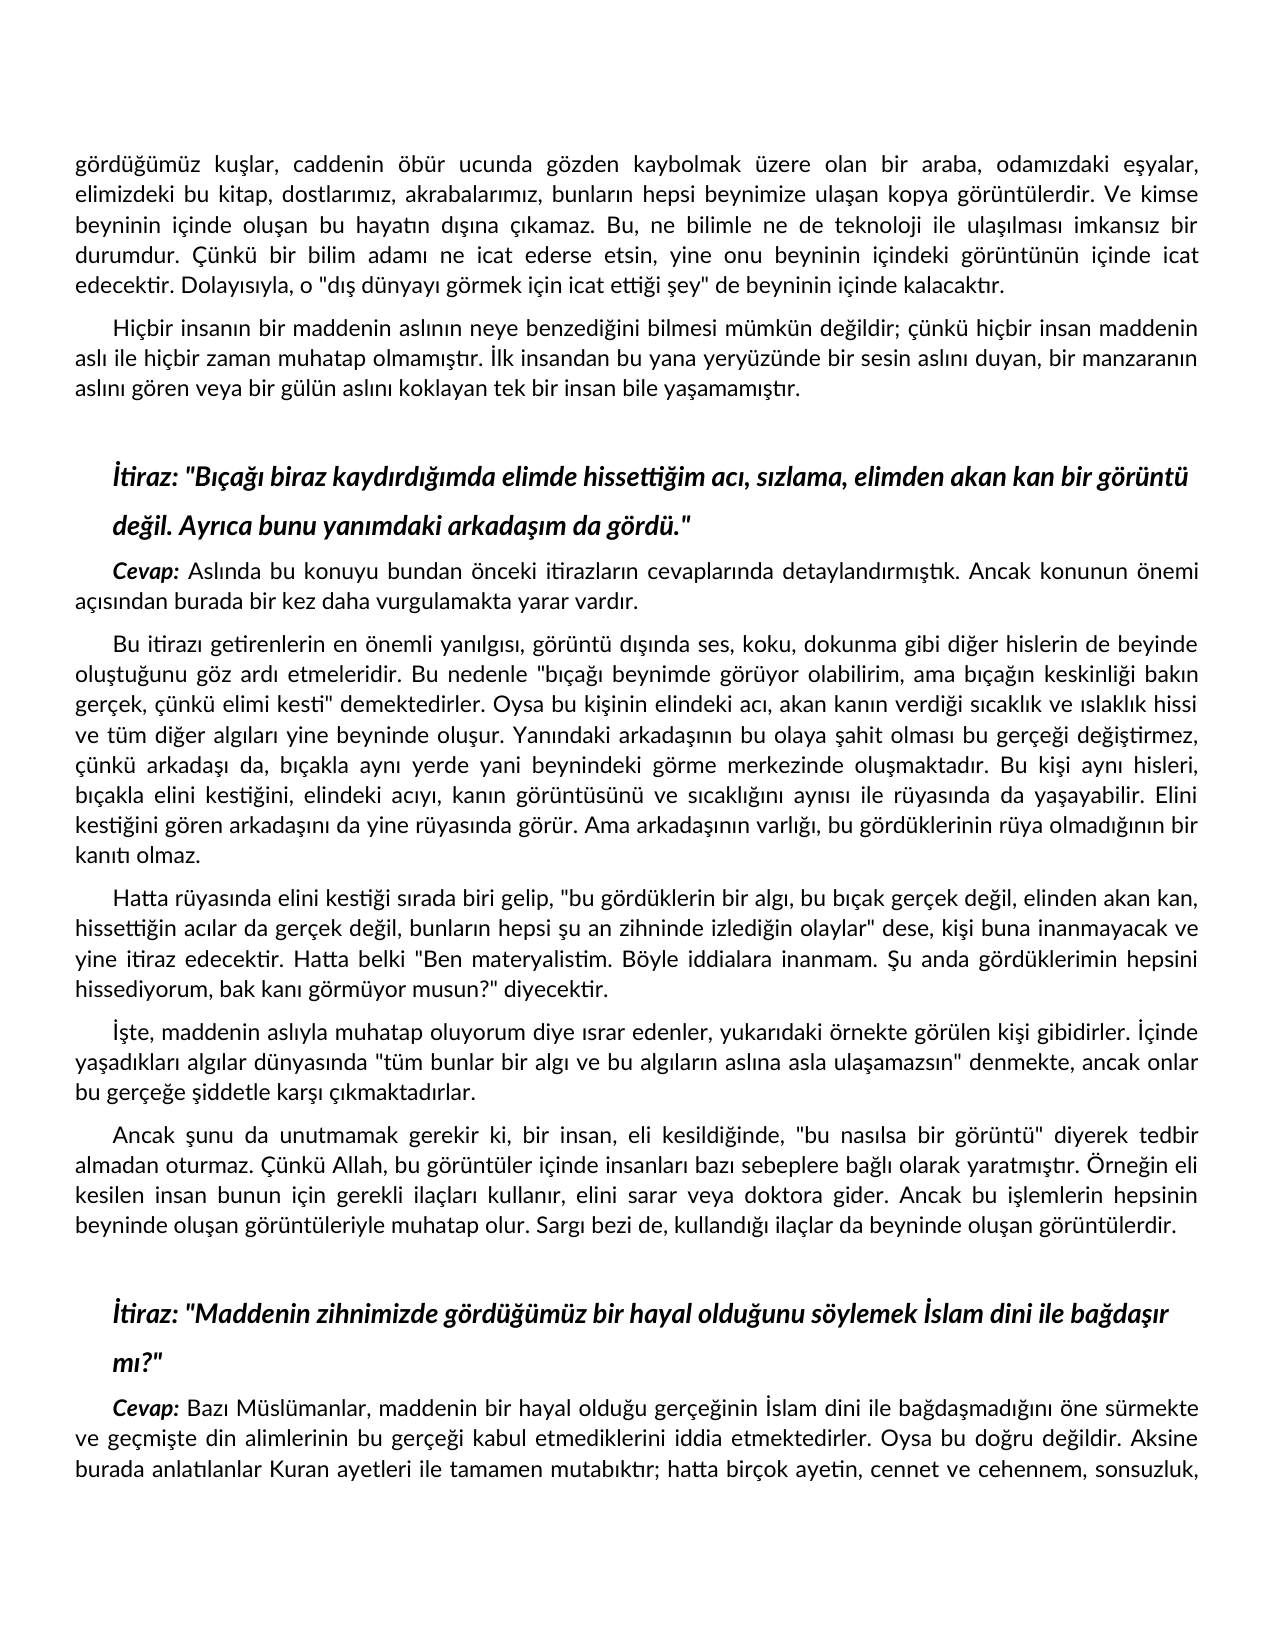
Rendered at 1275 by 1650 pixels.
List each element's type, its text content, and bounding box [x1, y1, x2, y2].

text İtiraz: "Maddenin zihnimizde gördüğümüz bir hayal olduğunu söylemek İslam dini ile bağdaşır mı?" [112, 1296, 1200, 1378]
text Ancak şunu da unutmamak gerekir ki, bir insan, eli kesildiğinde, "bu nasılsa bir görüntü" diyerek tedbir almadan oturmaz. Çünkü Allah, bu görüntüler içinde insanları bazı sebeplere bağlı olarak yaratmıştır. Örneğin eli kesilen insan bunun için gerekli ilaçları kullanır, elini sarar veya doktora gider. Ancak bu işlemlerin hepsinin beyninde oluşan görüntüleriyle muhatap olur. Sargı bezi de, kullandığı ilaçlar da beyninde oluşan görüntülerdir. [75, 1120, 1200, 1238]
text Bu itirazı getirenlerin en önemli yanılgısı, görüntü dışında ses, koku, dokunma gibi diğer hislerin de beyinde oluştuğunu göz ardı etmeleridir. Bu nedenle "bıçağı beynimde görüyor olabilirim, ama bıçağın keskinliği bakın gerçek, çünkü elimi kesti" demektedirler. Oysa bu kişinin elindeki acı, akan kanın verdiği sıcaklık ve ıslaklık hissi ve tüm diğer algıları yine beyninde oluşur. Yanındaki arkadaşının bu olaya şahit olması bu gerçeği değiştirmez, çünkü arkadaşı da, bıçakla aynı yerde yani beynindeki görme merkezinde oluşmaktadır. Bu kişi aynı hisleri, bıçakla elini kestiğini, elindeki acıyı, kanın görüntüsünü ve sıcaklığını aynısı ile rüyasında da yaşayabilir. Elini kestiğini gören arkadaşını da yine rüyasında görür. Ama arkadaşının varlığı, bu gördüklerinin rüya olmadığının bir kanıtı olmaz. [75, 630, 1200, 869]
text Hatta rüyasında elini kestiği sırada biri gelip, "bu gördüklerin bir algı, bu bıçak gerçek değil, elinden akan kan, hissettiğin acılar da gerçek değil, bunların hepsi şu an zihninde izlediğin olaylar" dese, kişi buna inanmayacak ve yine itiraz edecektir. Hatta belki "Ben materyalistim. Böyle iddialara inanmam. Şu anda gördüklerimin hepsini hissediyorum, bak kanı görmüyor musun?" diyecektir. [75, 884, 1200, 1002]
text Cevap: Bazı Müslümanlar, maddenin bir hayal olduğu gerçeğinin İslam dini ile bağdaşmadığını öne sürmekte ve geçmişte din alimlerinin bu gerçeği kabul etmediklerini iddia etmektedirler. Oysa bu doğru değildir. Aksine burada anlatılanlar Kuran ayetleri ile tamamen mutabıktır; hatta birçok ayetin, cennet ve cehennem, sonsuzluk, [75, 1394, 1200, 1482]
text gördüğümüz kuşlar, caddenin öbür ucunda gözden kaybolmak üzere olan bir araba, odamızdaki eşyalar, elimizdeki bu kitap, dostlarımız, akrabalarımız, bunların hepsi beynimize ulaşan kopya görüntülerdir. Ve kimse beyninin içinde oluşan bu hayatın dışına çıkamaz. Bu, ne bilimle ne de teknoloji ile ulaşılması imkansız bir durumdur. Çünkü bir bilim adamı ne icat ederse etsin, yine onu beyninin içindeki görüntünün içinde icat edecektir. Dolayısıyla, o "dış dünyayı görmek için icat ettiği şey" de beyninin içinde kalacaktır. [75, 150, 1200, 298]
text İşte, maddenin aslıyla muhatap oluyorum diye ısrar edenler, yukarıdaki örnekte görülen kişi gibidirler. İçinde yaşadıkları algılar dünyasında "tüm bunlar bir algı ve bu algıların aslına asla ulaşamazsın" denmekte, ancak onlar bu gerçeğe şiddetle karşı çıkmaktadırlar. [75, 1017, 1200, 1105]
text Hiçbir insanın bir maddenin aslının neye benzediğini bilmesi mümkün değildir; çünkü hiçbir insan maddenin aslı ile hiçbir zaman muhatap olmamıştır. İlk insandan bu yana yeryüzünde bir sesin aslını duyan, bir manzaranın aslını gören veya bir gülün aslını koklayan tek bir insan bile yaşamamıştır. [75, 313, 1200, 401]
text İtiraz: "Bıçağı biraz kaydırdığımda elimde hissettiğim acı, sızlama, elimden akan kan bir görüntü değil. Ayrıca bunu yanımdaki arkadaşım da gördü." [112, 459, 1200, 541]
text Cevap: Aslında bu konuyu bundan önceki itirazların cevaplarında detaylandırmıştık. Ancak konunun önemi açısından burada bir kez daha vurgulamakta yarar vardır. [75, 557, 1200, 614]
